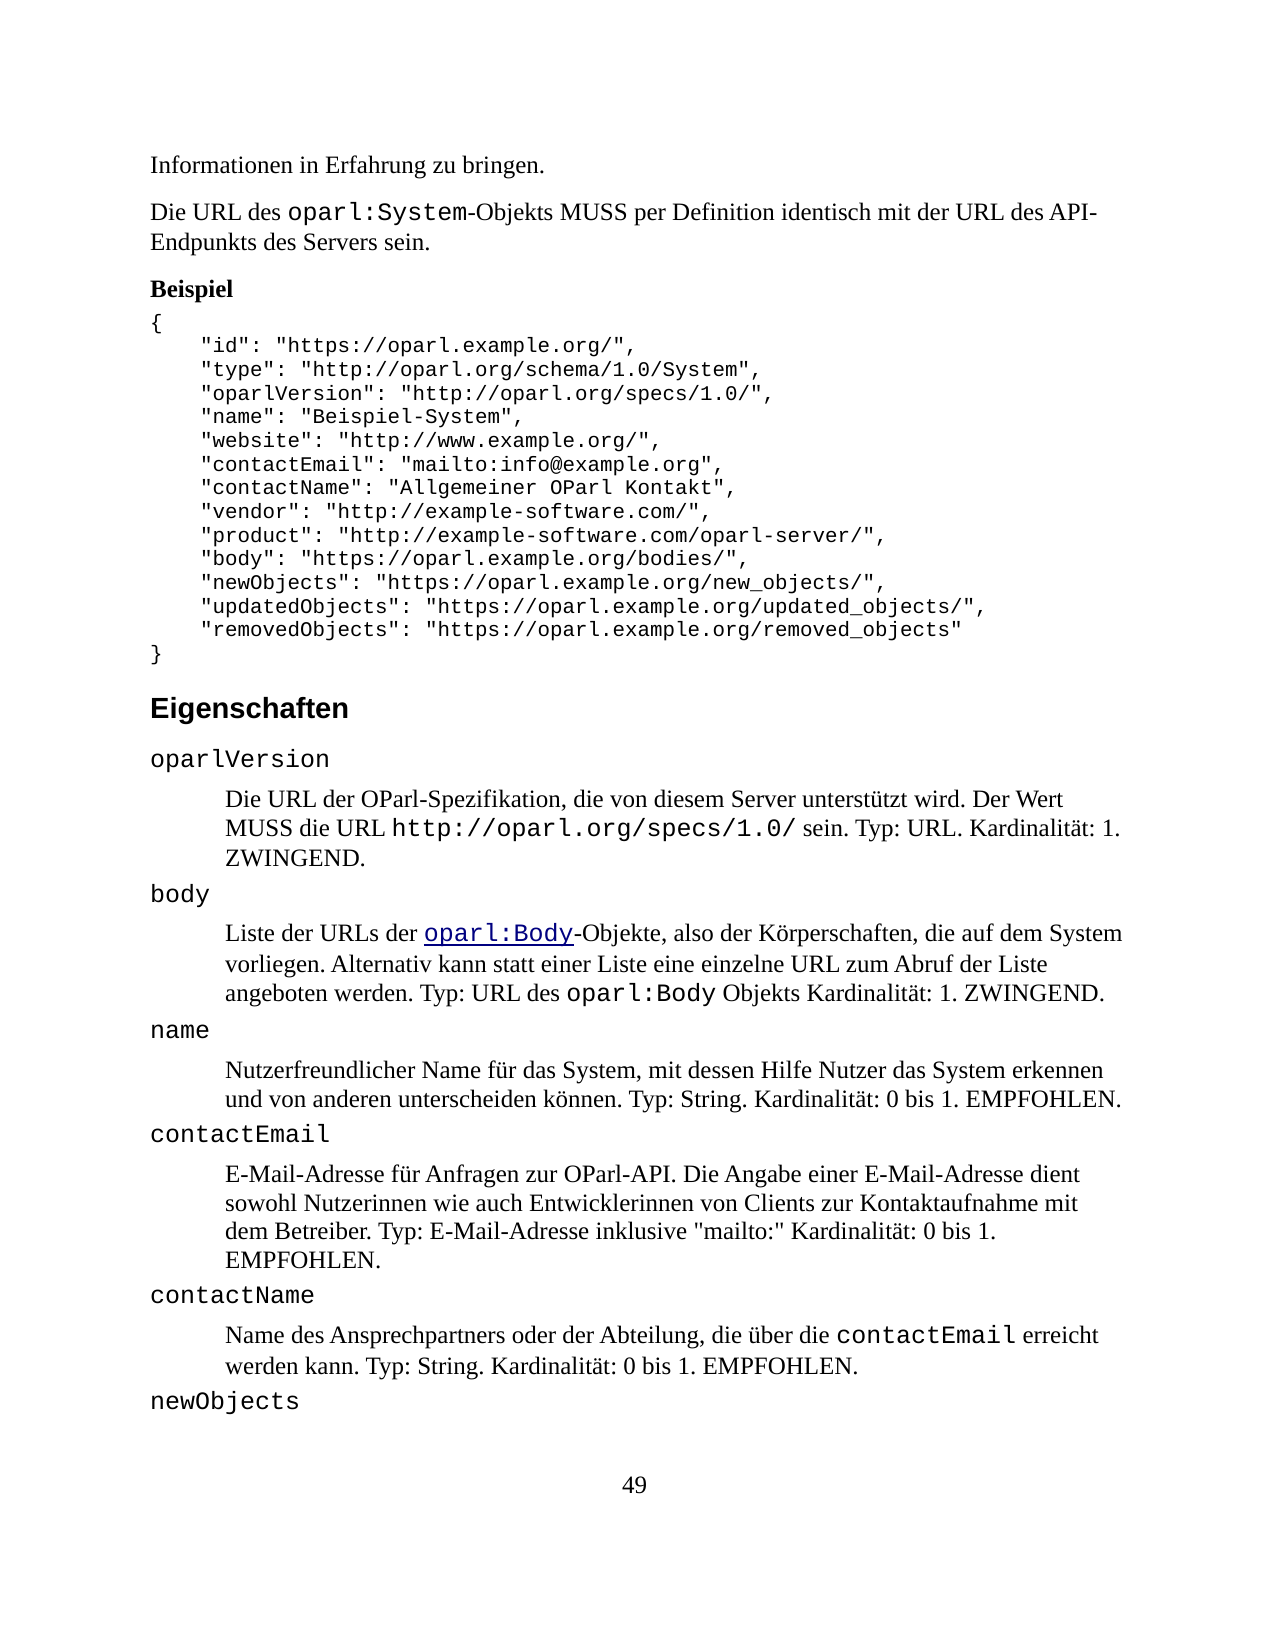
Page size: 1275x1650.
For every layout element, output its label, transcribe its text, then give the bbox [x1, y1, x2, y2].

text "type": "http://oparl.org/schema/1.0/System", [150, 359, 1125, 383]
text "body": "https://oparl.example.org/bodies/", [150, 548, 1125, 572]
text "name": "Beispiel-System", [150, 406, 1125, 430]
text Name des Ansprechpartners oder der Abteilung, die über die contactEmail erreicht werden kann. Typ: String. Kardinalität: 0 bis 1. EMPFOHLEN. [225, 1320, 1125, 1380]
text "product": "http://example-software.com/oparl-server/", [150, 525, 1125, 548]
text contactEmail [150, 1122, 1125, 1150]
text "updatedObjects": "https://oparl.example.org/updated_objects/", [150, 596, 1125, 619]
subtitle Eigenschaften [150, 692, 1125, 725]
text Die URL der OParl-Spezifikation, die von diesem Server unterstützt wird. Der Wert MUSS die URL http://oparl.org/specs/1.0/ sein. Typ: URL. Kardinalität: 1. ZWINGEND. [225, 784, 1125, 872]
text "newObjects": "https://oparl.example.org/new_objects/", [150, 572, 1125, 596]
text "vendor": "http://example-software.com/", [150, 501, 1125, 525]
text "contactEmail": "mailto:info@example.org", [150, 454, 1125, 477]
text Informationen in Erfahrung zu bringen. [150, 150, 1125, 179]
text newObjects [150, 1389, 1125, 1417]
text "website": "http://www.example.org/", [150, 430, 1125, 454]
text contactName [150, 1283, 1125, 1311]
text oparlVersion [150, 747, 1125, 775]
text body [150, 881, 1125, 909]
text } [150, 643, 1125, 667]
text { [150, 312, 1125, 336]
text "oparlVersion": "http://oparl.org/specs/1.0/", [150, 383, 1125, 406]
text name [150, 1018, 1125, 1046]
text "id": "https://oparl.example.org/", [150, 336, 1125, 359]
text Nutzerfreundlicher Name für das System, mit dessen Hilfe Nutzer das System erkennen und von anderen unterscheiden können. Typ: String. Kardinalität: 0 bis 1. EMPFOHLEN. [225, 1055, 1125, 1113]
text Beispiel [150, 274, 1125, 303]
text Liste der URLs der oparl:Body-Objekte, also der Körperschaften, die auf dem System vorliegen. Alternativ kann statt einer Liste eine einzelne URL zum Abruf der Liste angeboten werden. Typ: URL des oparl:Body Objekts Kardinalität: 1. ZWINGEND. [225, 918, 1125, 1009]
text "removedObjects": "https://oparl.example.org/removed_objects" [150, 619, 1125, 643]
text E-Mail-Adresse für Anfragen zur OParl-API. Die Angabe einer E-Mail-Adresse dient sowohl Nutzerinnen wie auch Entwicklerinnen von Clients zur Kontaktaufnahme mit dem Betreiber. Typ: E-Mail-Adresse inklusive "mailto:" Kardinalität: 0 bis 1. EMPFOHLEN. [225, 1159, 1125, 1274]
text "contactName": "Allgemeiner OParl Kontakt", [150, 477, 1125, 501]
text Die URL des oparl:System-Objekts MUSS per Definition identisch mit der URL des API-Endpunkts des Servers sein. [150, 197, 1125, 256]
